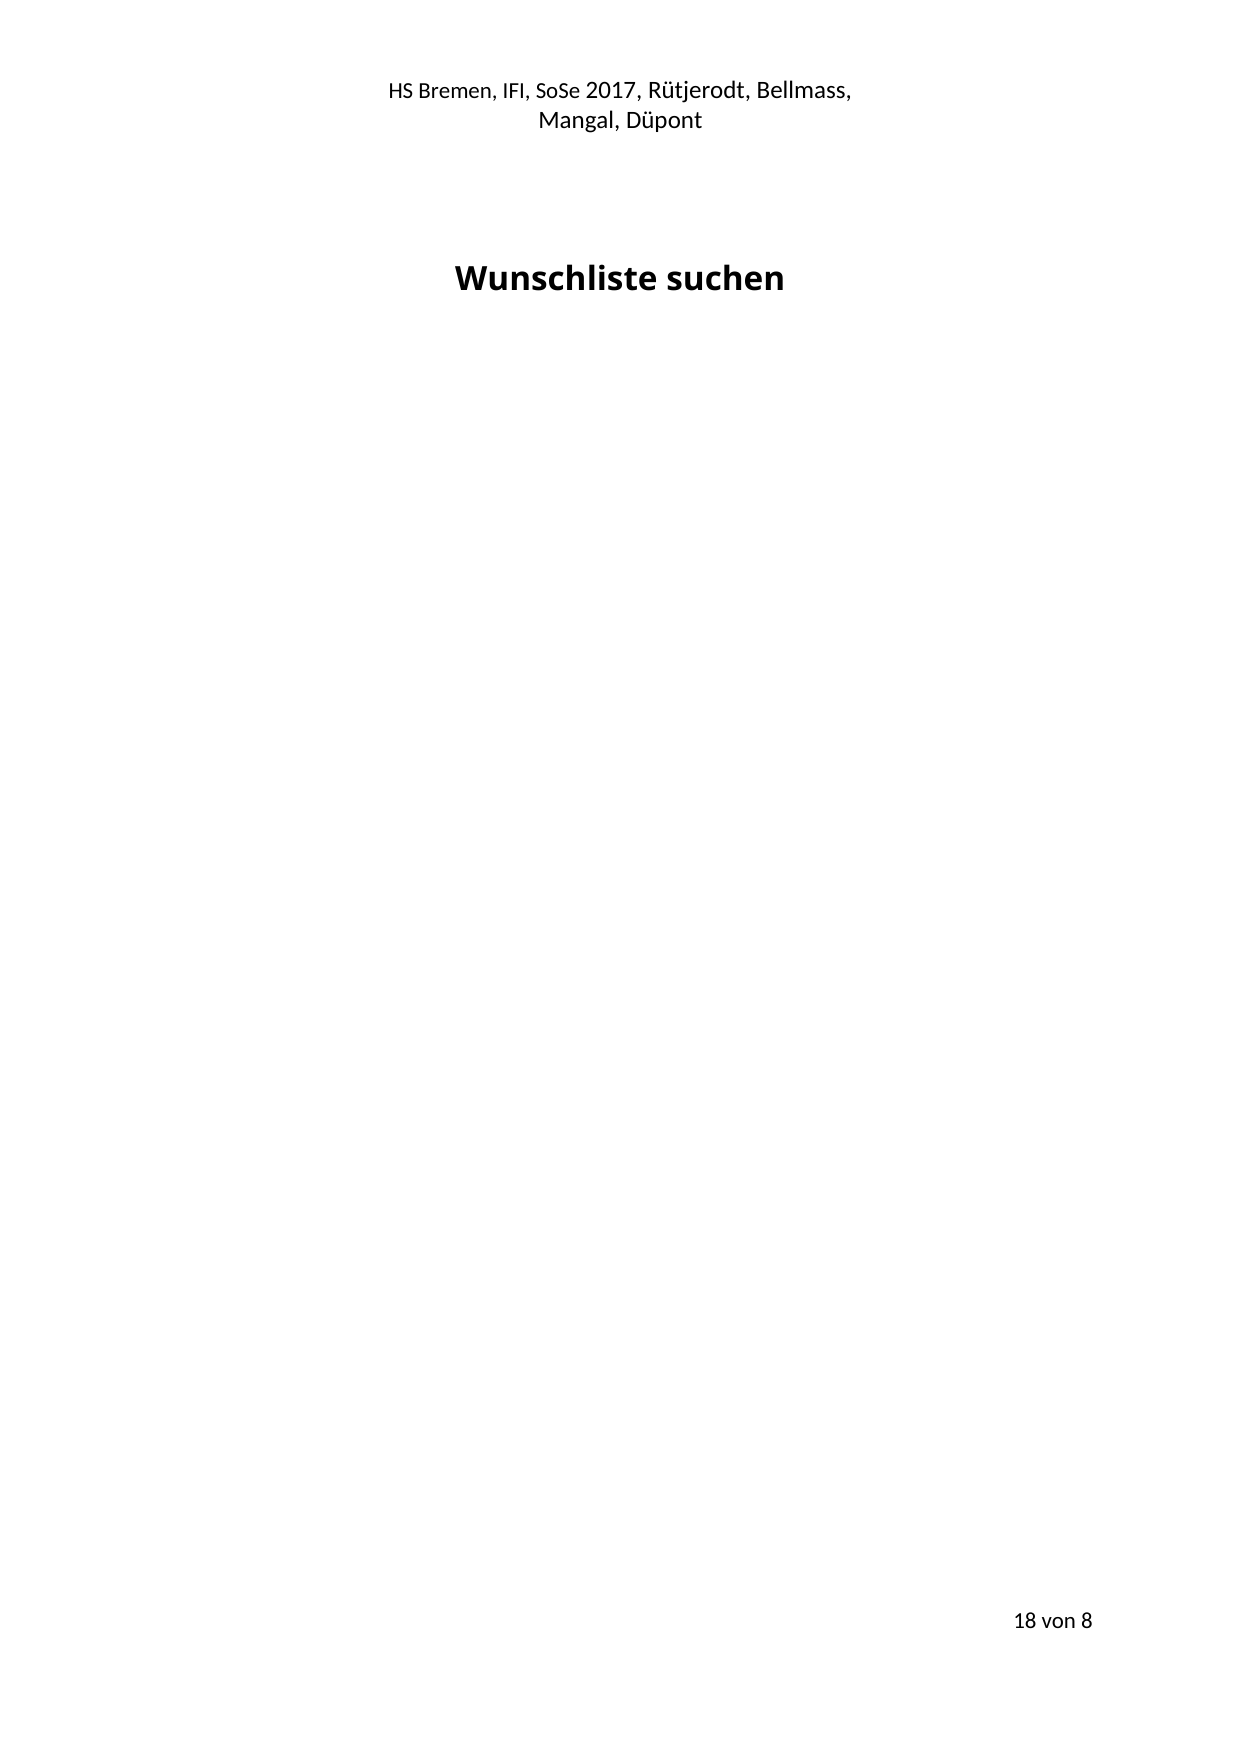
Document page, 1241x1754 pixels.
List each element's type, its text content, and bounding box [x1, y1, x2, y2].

subtitle Wunschliste suchen [148, 255, 1093, 300]
